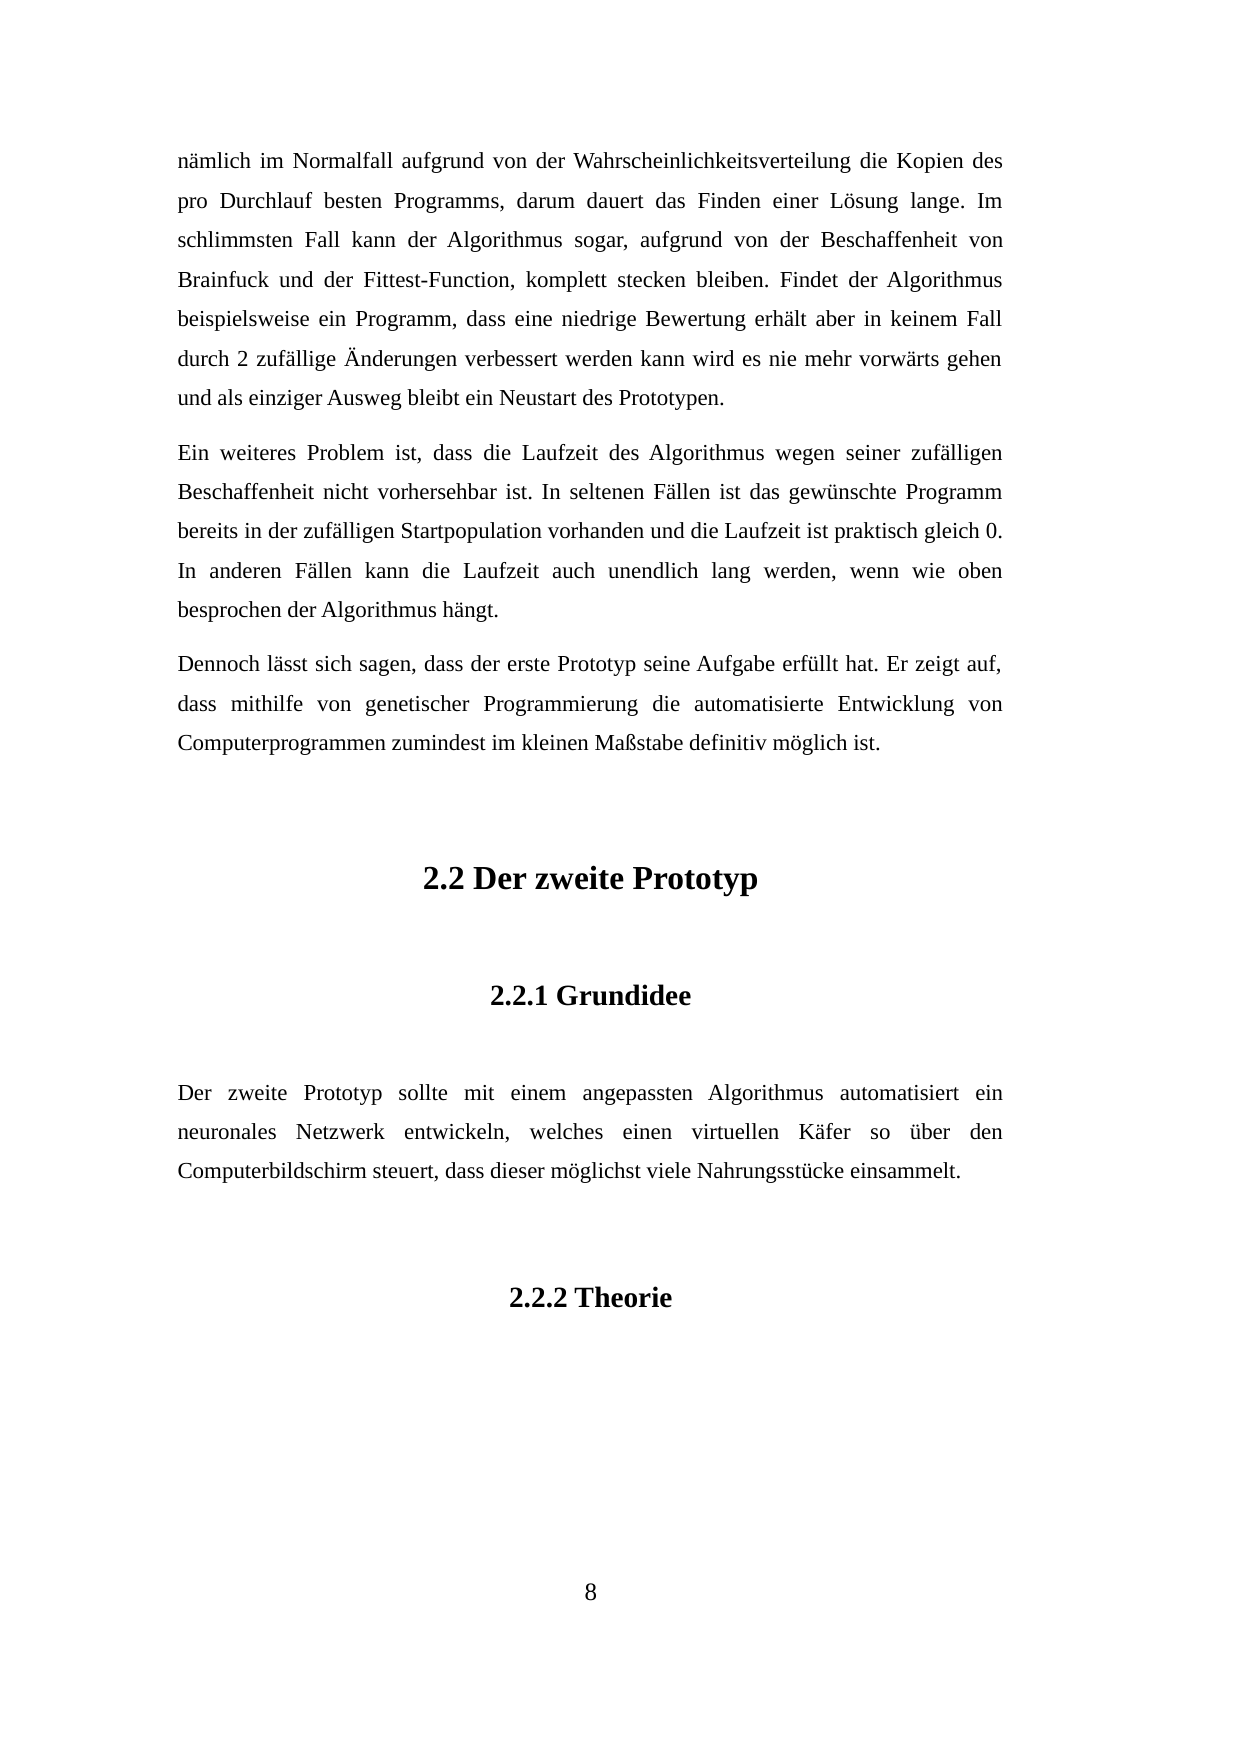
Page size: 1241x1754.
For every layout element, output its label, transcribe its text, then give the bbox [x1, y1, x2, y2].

subtitle 2.2.1 Grundidee [177, 978, 1004, 1012]
subtitle 2.2.2 Theorie [177, 1280, 1004, 1314]
text Ein weiteres Problem ist, dass die Laufzeit des Algorithmus wegen seiner zufälligen Beschaffenheit nicht vorhersehbar ist. In seltenen Fällen ist das gewünschte Programm bereits in der zufälligen Startpopulation vorhanden und die Laufzeit ist praktisch gleich 0. In anderen Fällen kann die Laufzeit auch unendlich lang werden, wenn wie oben besprochen der Algorithmus hängt. [177, 438, 1004, 623]
text Dennoch lässt sich sagen, dass der erste Prototyp seine Aufgabe erfüllt hat. Er zeigt auf, dass mithilfe von genetischer Programmierung die automatisierte Entwicklung von Computerprogrammen zumindest im kleinen Maßstabe definitiv möglich ist. [177, 651, 1004, 756]
text nämlich im Normalfall aufgrund von der Wahrscheinlichkeitsverteilung die Kopien des pro Durchlauf besten Programms, darum dauert das Finden einer Lösung lange. Im schlimmsten Fall kann der Algorithmus sogar, aufgrund von der Beschaffenheit von Brainfuck und der Fittest-Function, komplett stecken bleiben. Findet der Algorithmus beispielsweise ein Programm, dass eine niedrige Bewertung erhält aber in keinem Fall durch 2 zufällige Änderungen verbessert werden kann wird es nie mehr vorwärts gehen und als einziger Ausweg bleibt ein Neustart des Prototypen. [177, 148, 1004, 411]
subtitle 2.2 Der zweite Prototyp [177, 858, 1004, 897]
text Der zweite Prototyp sollte mit einem angepassten Algorithmus automatisiert ein neuronales Netzwerk entwickeln, welches einen virtuellen Käfer so über den Computerbildschirm steuert, dass dieser möglichst viele Nahrungsstücke einsammelt. [177, 1078, 1004, 1184]
